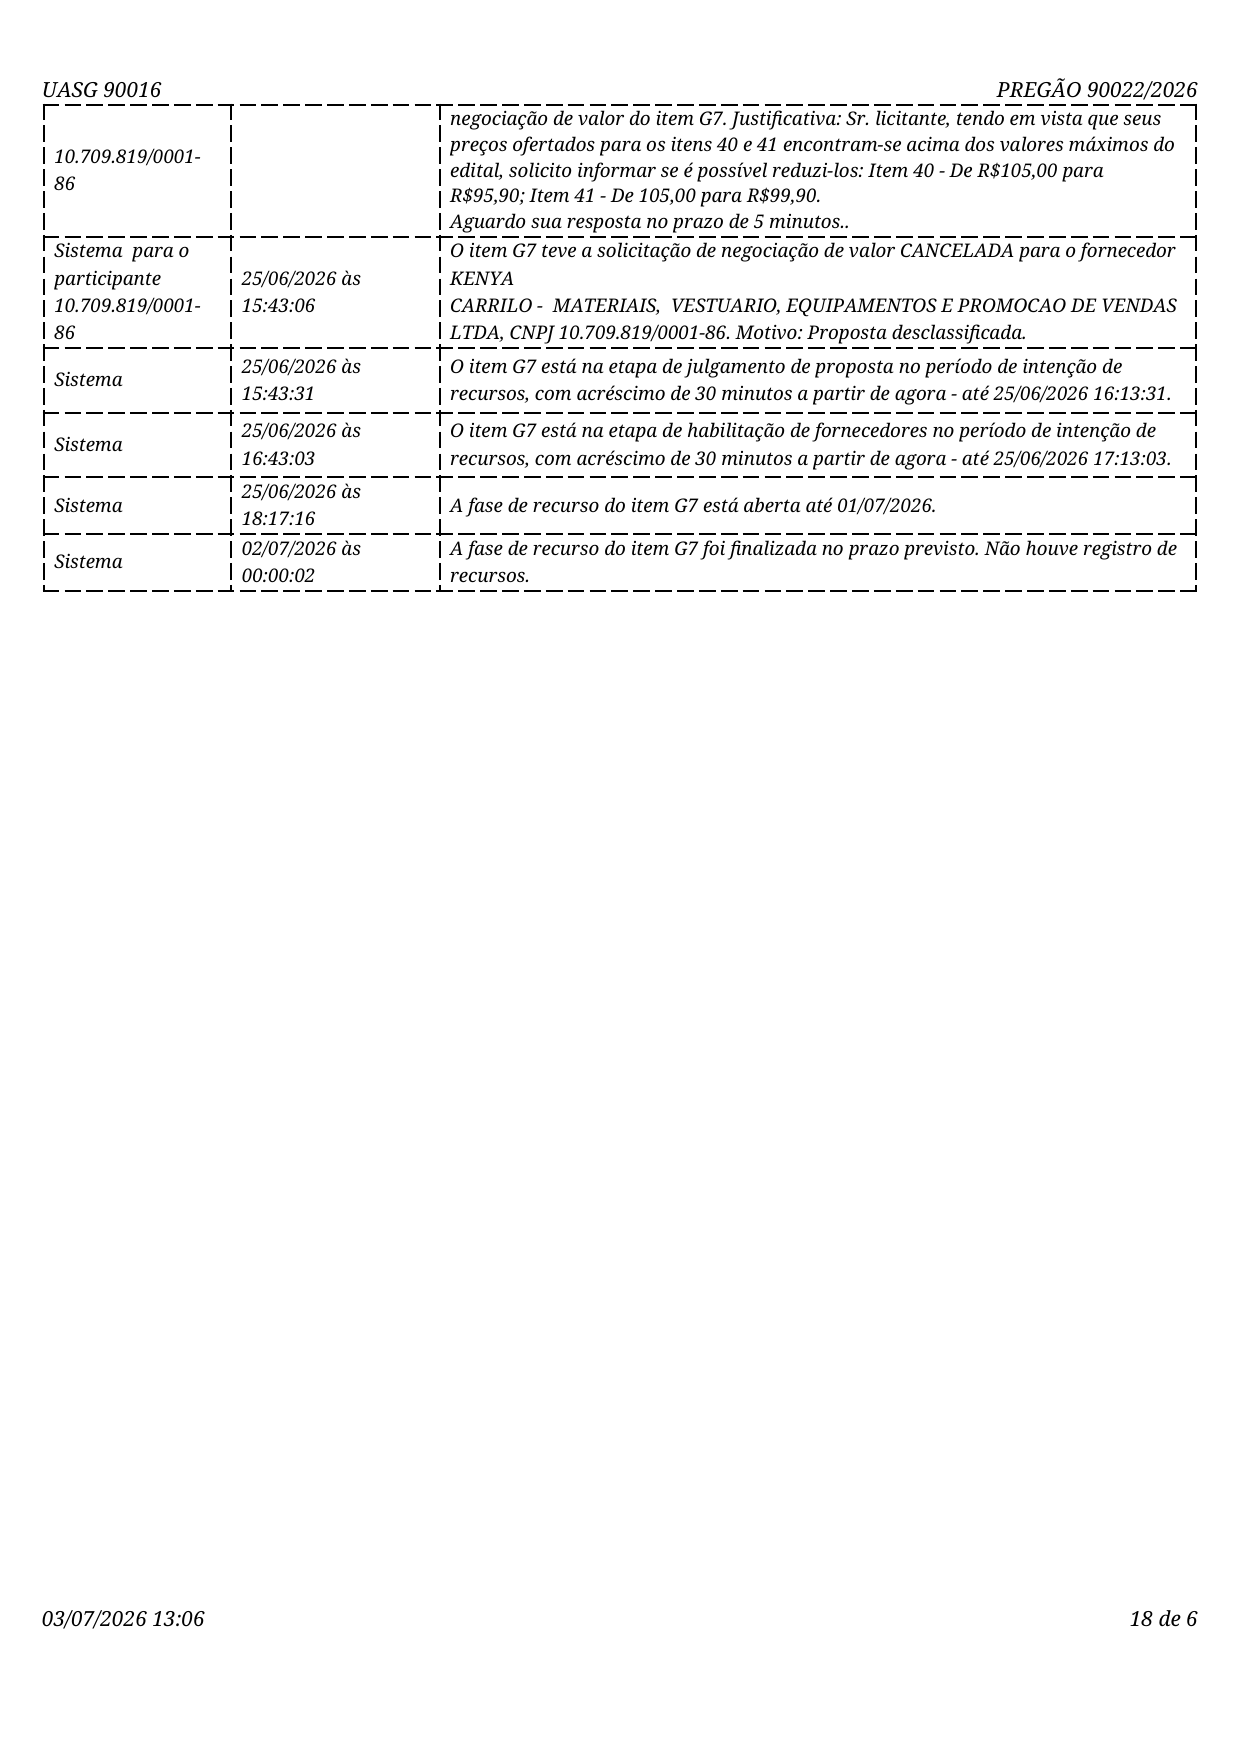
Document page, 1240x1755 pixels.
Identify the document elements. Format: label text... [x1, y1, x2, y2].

table_cell O item G7 está na etapa de julgamento de proposta no período de intenção de recursos, com acréscimo de 30 minutos a partir de agora - até 25/06/2026 16:13:31. [440, 347, 1196, 412]
table_cell A fase de recurso do item G7 está aberta até 01/07/2026. [440, 476, 1196, 533]
table_cell [231, 104, 439, 236]
table_cell Sistema [44, 412, 231, 476]
table_cell 25/06/2026 às 15:43:06 [231, 236, 439, 347]
table_cell 02/07/2026 às 00:00:02 [231, 533, 439, 589]
table_cell 25/06/2026 às 16:43:03 [231, 412, 439, 476]
table_cell A fase de recurso do item G7 foi finalizada no prazo previsto. Não houve registro de recursos. [440, 533, 1196, 589]
table_cell negociação de valor do item G7. Justificativa: Sr. licitante, tendo em vista que seus preços ofertados para os itens 40 e 41 encontram-se acima dos valores máximos do edital, solicito informar se é possível reduzi-los: Item 40 - De R$105,00 para R$95,90; Item 41 - De 105,00 para R$99,90. Aguardo sua resposta no prazo de 5 minutos.. [440, 104, 1196, 236]
table_cell 25/06/2026 às 15:43:31 [231, 347, 439, 412]
table_cell O item G7 teve a solicitação de negociação de valor CANCELADA para o fornecedor KENYA CARRILO - MATERIAIS, VESTUARIO, EQUIPAMENTOS E PROMOCAO DE VENDAS LTDA, CNPJ 10.709.819/0001-86. Motivo: Proposta desclassificada. [440, 236, 1196, 347]
table_cell Sistema [44, 476, 231, 533]
table_cell 10.709.819/0001-86 [44, 104, 231, 236]
table_cell Sistema para o participante 10.709.819/0001-86 [44, 236, 231, 347]
table_cell O item G7 está na etapa de habilitação de fornecedores no período de intenção de recursos, com acréscimo de 30 minutos a partir de agora - até 25/06/2026 17:13:03. [440, 412, 1196, 476]
table_cell Sistema [44, 533, 231, 589]
table_cell 25/06/2026 às 18:17:16 [231, 476, 439, 533]
table_cell Sistema [44, 347, 231, 412]
